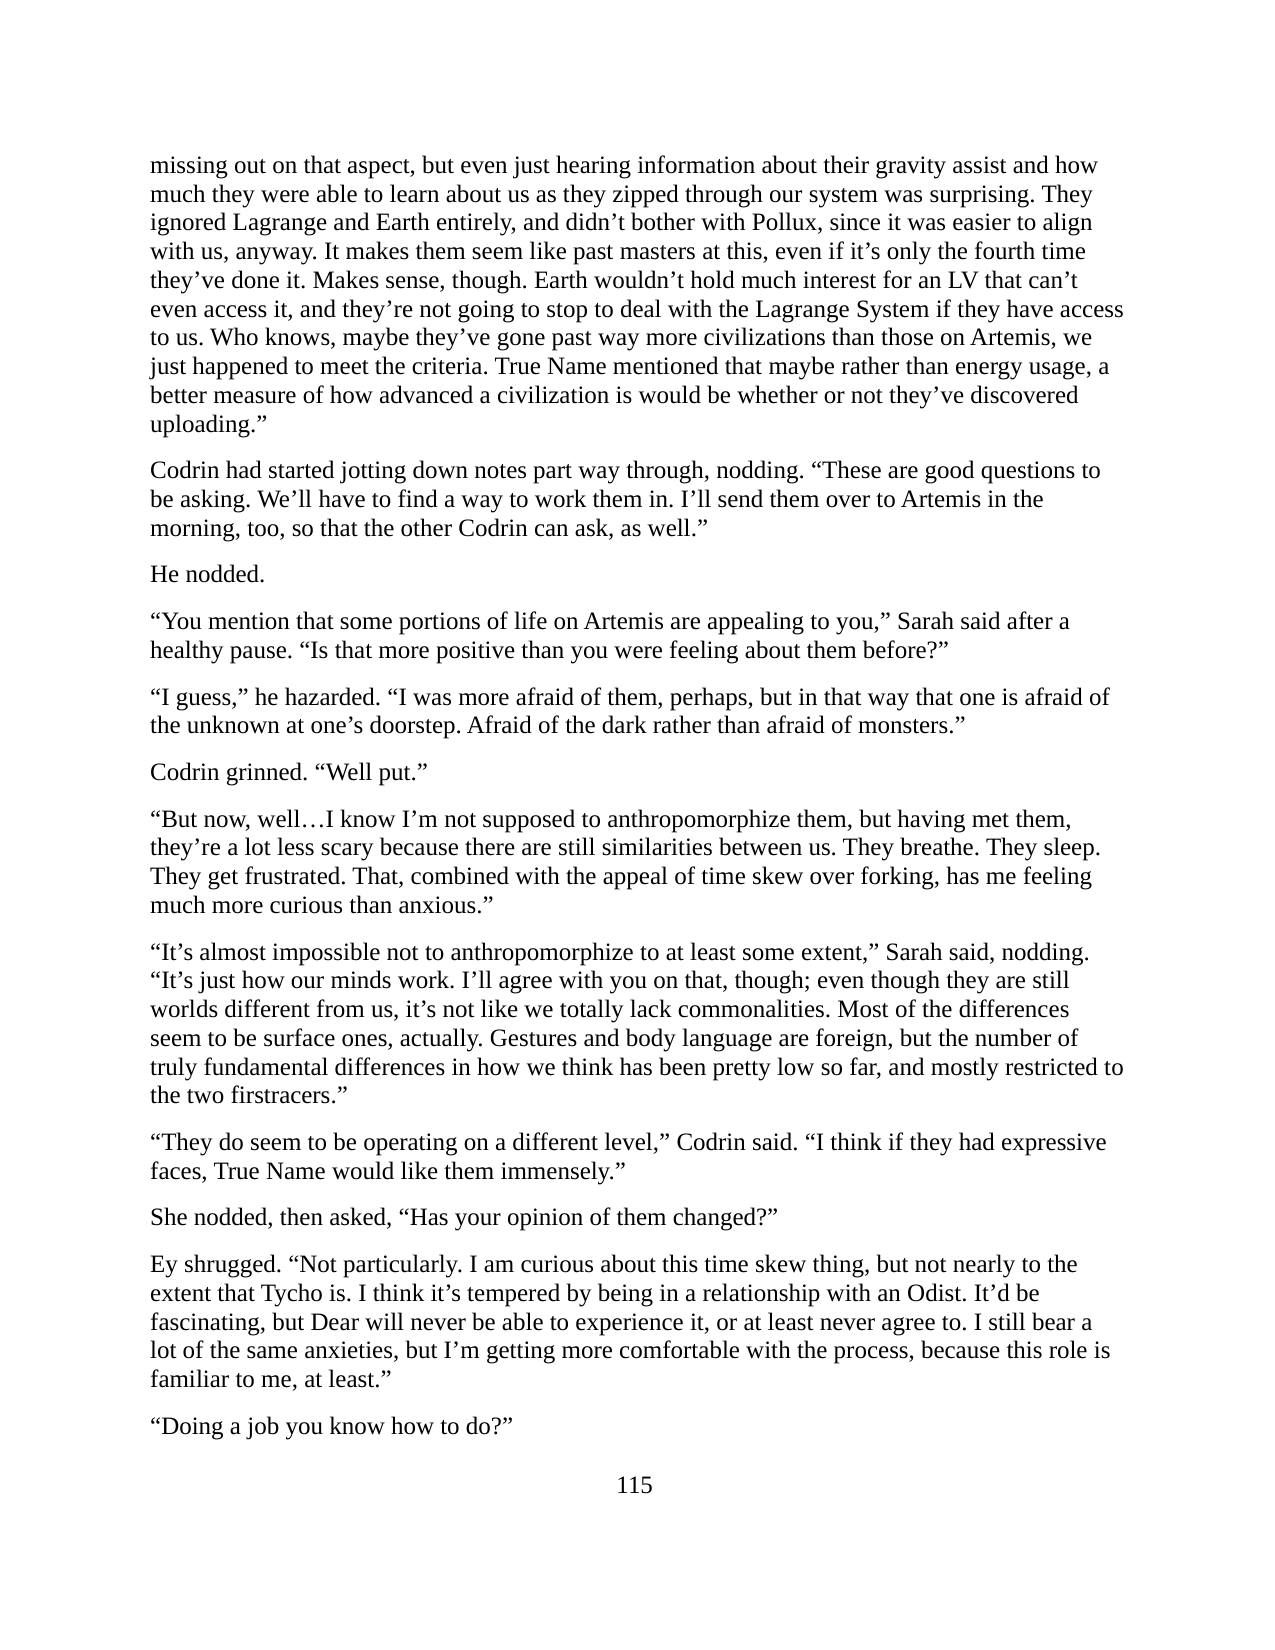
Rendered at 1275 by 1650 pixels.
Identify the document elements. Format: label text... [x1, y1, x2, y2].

text Ey shrugged. “Not particularly. I am curious about this time skew thing, but not nearly to the extent that Tycho is. I think it’s tempered by being in a relationship with an Odist. It’d be fascinating, but Dear will never be able to experience it, or at least never agree to. I still bear a lot of the same anxieties, but I’m getting more comfortable with the process, because this role is familiar to me, at least.” [150, 1249, 1125, 1393]
text “It’s almost impossible not to anthropomorphize to at least some extent,” Sarah said, nodding. “It’s just how our minds work. I’ll agree with you on that, though; even though they are still worlds different from us, it’s not like we totally lack commonalities. Most of the differences seem to be surface ones, actually. Gestures and body language are foreign, but the number of truly fundamental differences in how we think has been pretty low so far, and mostly restricted to the two firstracers.” [150, 937, 1125, 1109]
text “Doing a job you know how to do?” [150, 1411, 1125, 1439]
text “I guess,” he hazarded. “I was more afraid of them, perhaps, but in that way that one is afraid of the unknown at one’s doorstep. Afraid of the dark rather than afraid of monsters.” [150, 682, 1125, 739]
text Codrin had started jotting down notes part way through, nodding. “These are good questions to be asking. We’ll have to find a way to work them in. I’ll send them over to Artemis in the morning, too, so that the other Codrin can ask, as well.” [150, 455, 1125, 542]
text “You mention that some portions of life on Artemis are appealing to you,” Sarah said after a healthy pause. “Is that more positive than you were feeling about them before?” [150, 606, 1125, 664]
text Codrin grinned. “Well put.” [150, 757, 1125, 786]
text He nodded. [150, 559, 1125, 588]
text “They do seem to be operating on a different level,” Codrin said. “I think if they had expressive faces, True Name would like them immensely.” [150, 1127, 1125, 1184]
text She nodded, then asked, “Has your opinion of them changed?” [150, 1202, 1125, 1231]
text “But now, well…I know I’m not supposed to anthropomorphize them, but having met them, they’re a lot less scary because there are still similarities between us. They breathe. They sleep. They get frustrated. That, combined with the appeal of time skew over forking, has me feeling much more curious than anxious.” [150, 804, 1125, 919]
text missing out on that aspect, but even just hearing information about their gravity assist and how much they were able to learn about us as they zipped through our system was surprising. They ignored Lagrange and Earth entirely, and didn’t bother with Pollux, since it was easier to align with us, anyway. It makes them seem like past masters at this, even if it’s only the fourth time they’ve done it. Makes sense, though. Earth wouldn’t hold much interest for an LV that can’t even access it, and they’re not going to stop to deal with the Lagrange System if they have access to us. Who knows, maybe they’ve gone past way more civilizations than those on Artemis, we just happened to meet the criteria. True Name mentioned that maybe rather than energy usage, a better measure of how advanced a civilization is would be whether or not they’ve discovered uploading.” [150, 150, 1125, 437]
